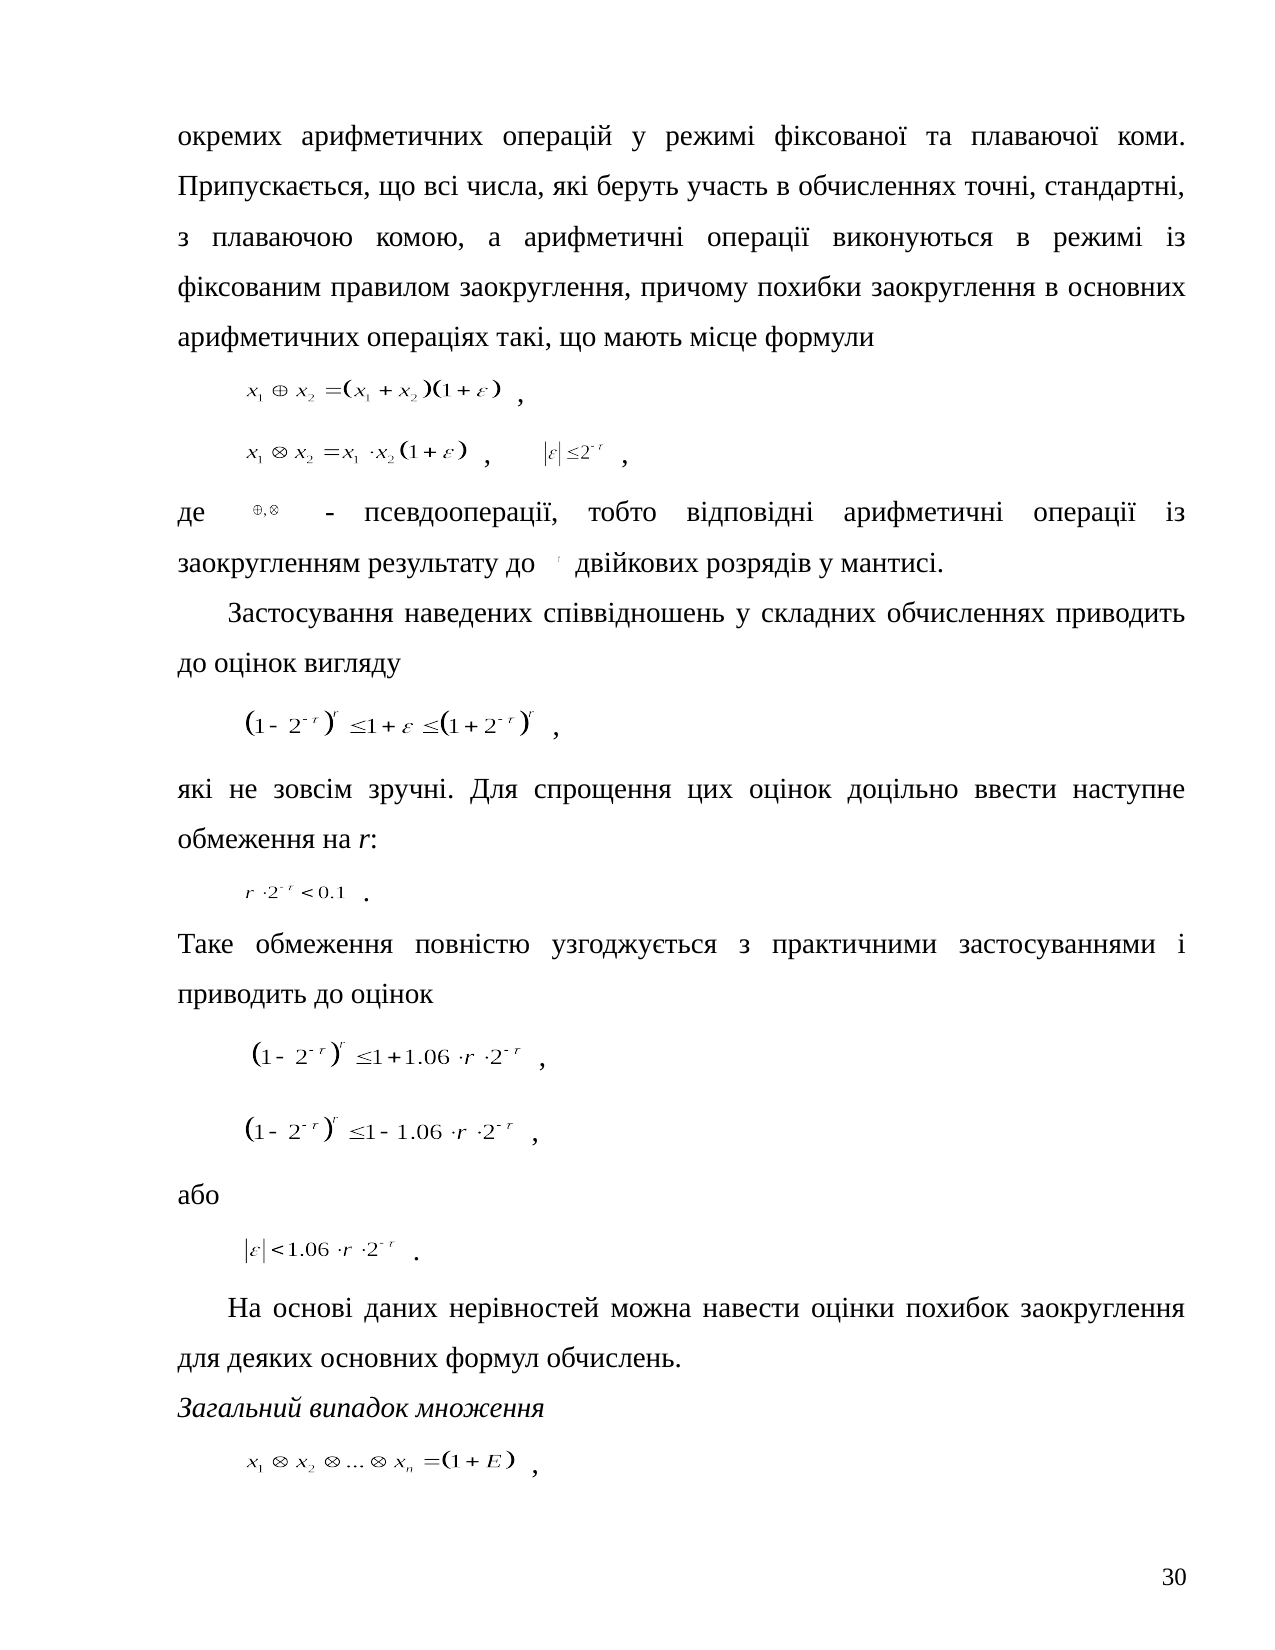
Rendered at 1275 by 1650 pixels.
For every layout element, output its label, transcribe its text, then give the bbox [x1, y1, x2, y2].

text які не зовсім зручні. Для спрощення цих оцінок доцільно ввести наступне обмеження на r: [177, 771, 1186, 855]
text , [552, 696, 1186, 754]
text На основі даних нерівностей можна навести оцінки похибок заокруглення для деяких основних формул обчислень. [177, 1290, 1186, 1373]
text Таке обмеження повністю узгоджується з практичними застосуваннями і приводить до оцінок [177, 926, 1186, 1010]
text [177, 370, 227, 413]
text [177, 872, 227, 909]
text . [363, 872, 1186, 909]
text , [517, 370, 1186, 413]
text , [539, 1027, 1186, 1085]
text , [531, 1441, 1186, 1484]
text окремих арифметичних операцій у режимі фіксованої та плаваючої коми. Припускається, що всі числа, які беруть участь в обчисленнях точні, стандартні, з плаваючою комою, а арифметичні операції виконуються в режимі із фіксованим правилом заокруглення, причому похибки заокруглення в основних арифметичних операціях такі, що мають місце формули [177, 118, 1186, 353]
text Застосування наведених співвідношень у складних обчисленнях приводить до оцінок вигляду [177, 595, 1186, 679]
text [177, 1027, 234, 1085]
text . [413, 1227, 1186, 1273]
text [177, 1227, 227, 1273]
text [177, 1441, 227, 1484]
text де - псевдооперації, тобто відповідні арифметичні операції із заокругленням результату до двійкових розрядів у мантисі. [177, 493, 1186, 578]
text Загальний випадок множення [177, 1390, 1186, 1424]
text , [531, 1102, 1186, 1160]
text або [177, 1177, 1186, 1210]
text [177, 696, 227, 754]
text [177, 1102, 227, 1160]
text , [177, 430, 527, 476]
text , [621, 430, 1186, 476]
